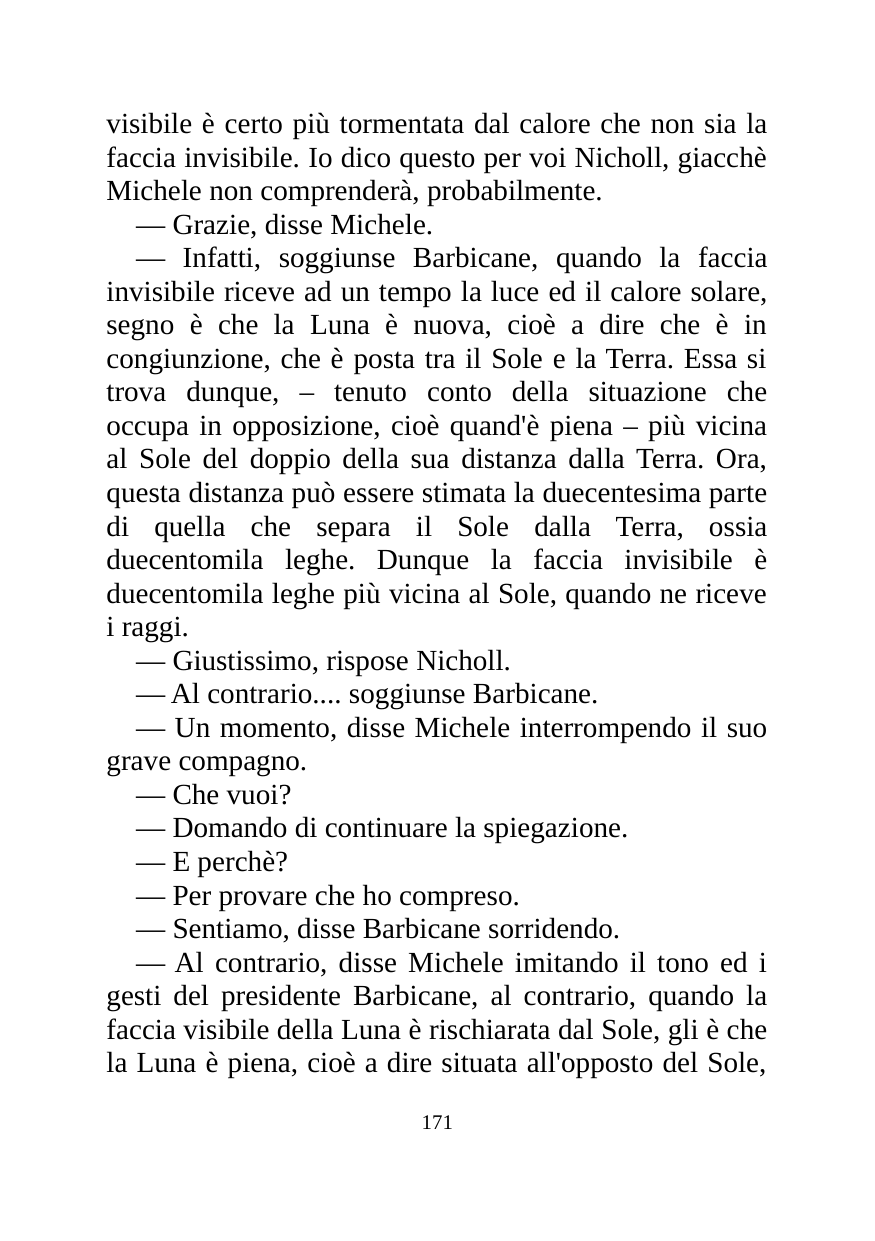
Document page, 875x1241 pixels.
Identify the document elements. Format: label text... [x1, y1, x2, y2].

text — Al contrario.... soggiunse Barbicane. [106, 676, 768, 710]
text — E perchè? [106, 844, 768, 878]
text — Un momento, disse Michele interrompendo il suo grave compagno. [106, 710, 768, 777]
text — Sentiamo, disse Barbicane sorridendo. [106, 911, 768, 945]
text visibile è certo più tormentata dal calore che non sia la faccia invisibile. Io dico questo per voi Nicholl, giacchè Michele non comprenderà, probabilmente. [106, 106, 768, 207]
text — Al contrario, disse Michele imitando il tono ed i gesti del presidente Barbicane, al contrario, quando la faccia visibile della Luna è rischiarata dal Sole, gli è che la Luna è piena, cioè a dire situata all'opposto del Sole, [106, 945, 768, 1079]
text — Per provare che ho compreso. [106, 878, 768, 911]
text — Che vuoi? [106, 777, 768, 811]
text — Giustissimo, rispose Nicholl. [106, 643, 768, 676]
text — Grazie, disse Michele. [106, 207, 768, 240]
text — Domando di continuare la spiegazione. [106, 811, 768, 844]
text — Infatti, soggiunse Barbicane, quando la faccia invisibile riceve ad un tempo la luce ed il calore solare, segno è che la Luna è nuova, cioè a dire che è in congiunzione, che è posta tra il Sole e la Terra. Essa si trova dunque, – tenuto conto della situazione che occupa in opposizione, cioè quand'è piena – più vicina al Sole del doppio della sua distanza dalla Terra. Ora, questa distanza può essere stimata la duecentesima parte di quella che separa il Sole dalla Terra, ossia duecentomila leghe. Dunque la faccia invisibile è duecentomila leghe più vicina al Sole, quando ne riceve i raggi. [106, 240, 768, 643]
